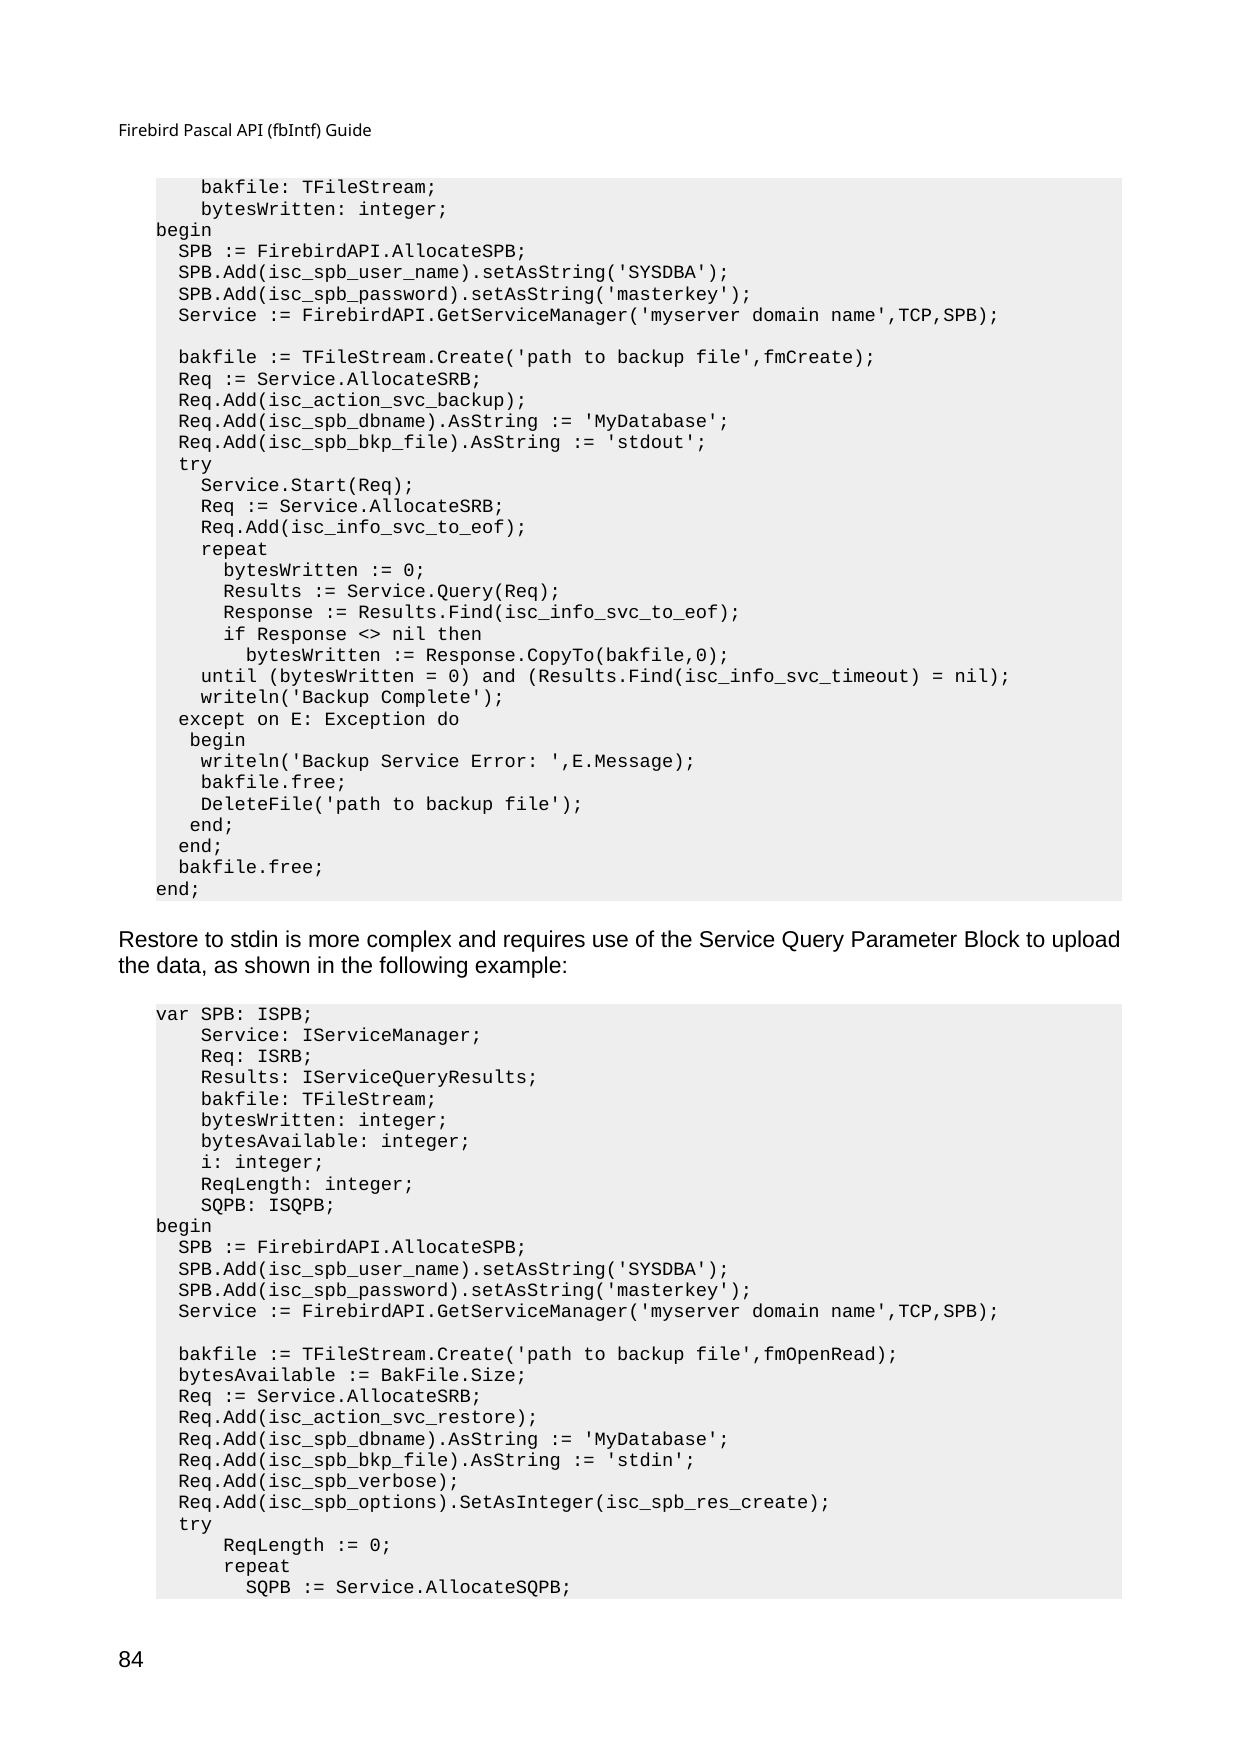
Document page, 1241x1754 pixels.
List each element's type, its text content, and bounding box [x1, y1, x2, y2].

text SQPB := Service.AllocateSQPB; [156, 1578, 1122, 1599]
text Restore to stdin is more complex and requires use of the Service Query Parameter Block to upload the data, as shown in the following example: [118, 926, 1122, 979]
text Req := Service.AllocateSRB; [156, 369, 1122, 391]
text writeln('Backup Complete'); [156, 688, 1122, 709]
text except on E: Exception do [156, 709, 1122, 731]
text bytesAvailable: integer; [156, 1132, 1122, 1153]
text begin [156, 221, 1122, 242]
text begin [156, 1217, 1122, 1238]
text Req := Service.AllocateSRB; [156, 1387, 1122, 1408]
text Service := FirebirdAPI.GetServiceManager('myserver domain name',TCP,SPB); [156, 306, 1122, 327]
text bakfile.free; [156, 858, 1122, 879]
text Req: ISRB; [156, 1047, 1122, 1068]
text bakfile: TFileStream; [156, 178, 1122, 199]
text Service.Start(Req); [156, 476, 1122, 497]
text bakfile := TFileStream.Create('path to backup file',fmCreate); [156, 348, 1122, 369]
text try [156, 1514, 1122, 1536]
text Req.Add(isc_action_svc_restore); [156, 1408, 1122, 1429]
text ReqLength: integer; [156, 1174, 1122, 1196]
text writeln('Backup Service Error: ',E.Message); [156, 752, 1122, 773]
text end; [156, 816, 1122, 837]
text Results: IServiceQueryResults; [156, 1068, 1122, 1089]
text bytesWritten: integer; [156, 1111, 1122, 1132]
text Req.Add(isc_action_svc_backup); [156, 391, 1122, 412]
text Service := FirebirdAPI.GetServiceManager('myserver domain name',TCP,SPB); [156, 1302, 1122, 1323]
text bytesWritten := 0; [156, 561, 1122, 582]
text SPB := FirebirdAPI.AllocateSPB; [156, 1238, 1122, 1259]
text Req.Add(isc_spb_bkp_file).AsString := 'stdin'; [156, 1451, 1122, 1472]
text end; [156, 837, 1122, 858]
text begin [156, 731, 1122, 752]
text Results := Service.Query(Req); [156, 582, 1122, 603]
text Req.Add(isc_spb_dbname).AsString := 'MyDatabase'; [156, 412, 1122, 433]
text SQPB: ISQPB; [156, 1196, 1122, 1217]
text bytesWritten: integer; [156, 199, 1122, 221]
text Req := Service.AllocateSRB; [156, 497, 1122, 518]
text DeleteFile('path to backup file'); [156, 794, 1122, 816]
text repeat [156, 539, 1122, 561]
text Response := Results.Find(isc_info_svc_to_eof); [156, 603, 1122, 624]
text try [156, 454, 1122, 476]
text until (bytesWritten = 0) and (Results.Find(isc_info_svc_timeout) = nil); [156, 667, 1122, 688]
text bakfile := TFileStream.Create('path to backup file',fmOpenRead); [156, 1344, 1122, 1366]
text end; [156, 879, 1122, 901]
text var SPB: ISPB; [156, 1004, 1122, 1026]
text bytesAvailable := BakFile.Size; [156, 1366, 1122, 1387]
text SPB.Add(isc_spb_user_name).setAsString('SYSDBA'); [156, 1259, 1122, 1281]
text Req.Add(isc_spb_bkp_file).AsString := 'stdout'; [156, 433, 1122, 454]
text bytesWritten := Response.CopyTo(bakfile,0); [156, 646, 1122, 667]
text repeat [156, 1557, 1122, 1578]
text if Response <> nil then [156, 624, 1122, 646]
text ReqLength := 0; [156, 1536, 1122, 1557]
text Req.Add(isc_spb_options).SetAsInteger(isc_spb_res_create); [156, 1493, 1122, 1514]
text SPB.Add(isc_spb_password).setAsString('masterkey'); [156, 284, 1122, 306]
text SPB.Add(isc_spb_password).setAsString('masterkey'); [156, 1281, 1122, 1302]
text Service: IServiceManager; [156, 1026, 1122, 1047]
text bakfile: TFileStream; [156, 1089, 1122, 1111]
text Req.Add(isc_info_svc_to_eof); [156, 518, 1122, 539]
text Req.Add(isc_spb_verbose); [156, 1472, 1122, 1493]
text SPB.Add(isc_spb_user_name).setAsString('SYSDBA'); [156, 263, 1122, 284]
text i: integer; [156, 1153, 1122, 1174]
text bakfile.free; [156, 773, 1122, 794]
text Req.Add(isc_spb_dbname).AsString := 'MyDatabase'; [156, 1429, 1122, 1451]
text SPB := FirebirdAPI.AllocateSPB; [156, 242, 1122, 263]
